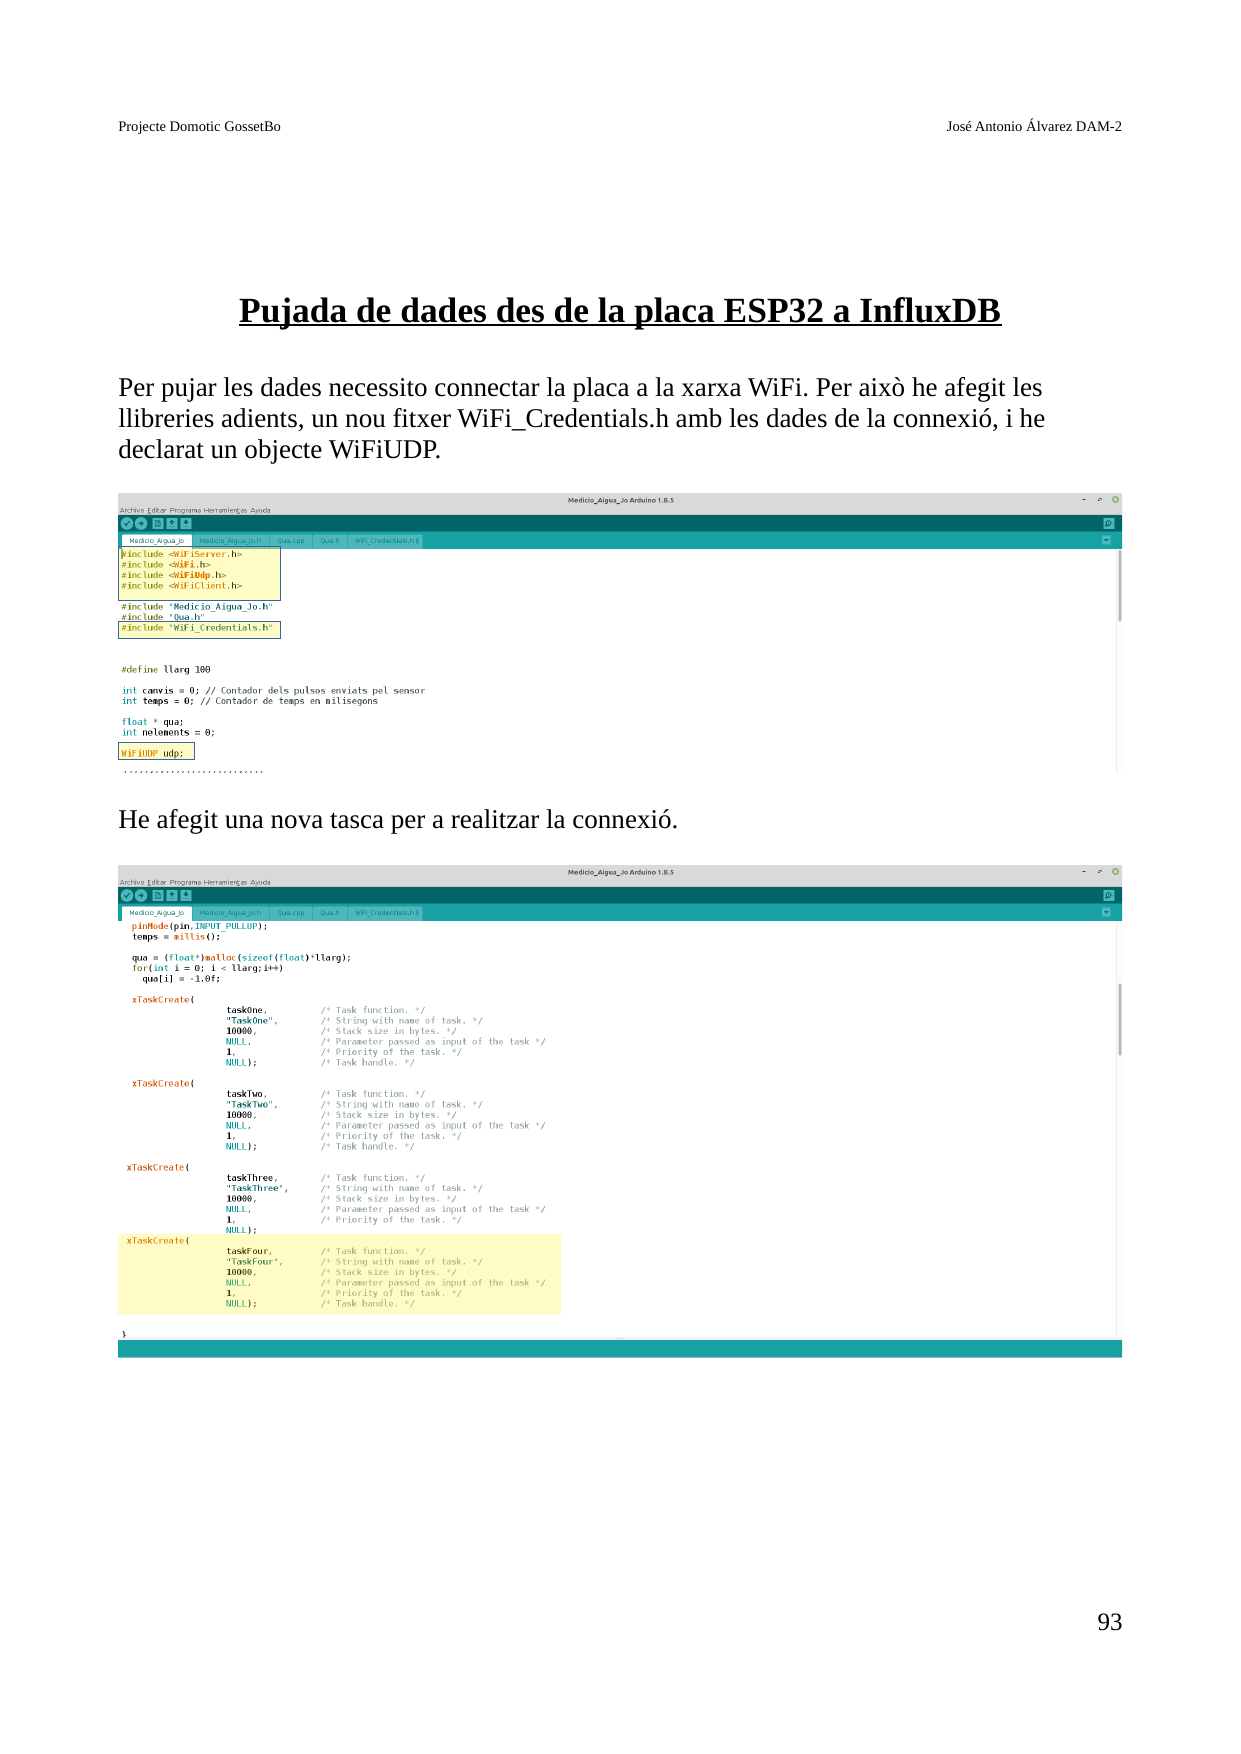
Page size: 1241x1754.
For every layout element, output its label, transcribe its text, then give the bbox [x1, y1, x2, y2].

text Pujada de dades des de la placa ESP32 a InfluxDB [118, 289, 1122, 330]
text Per pujar les dades necessito connectar la placa a la xarxa WiFi. Per això he afegit les llibreries adients, un nou fitxer WiFi_Credentials.h amb les dades de la connexió, i he declarat un objecte WiFiUDP. [118, 371, 1122, 464]
text He afegit una nova tasca per a realitzar la connexió. [118, 803, 1122, 834]
picture [118, 865, 1123, 1358]
